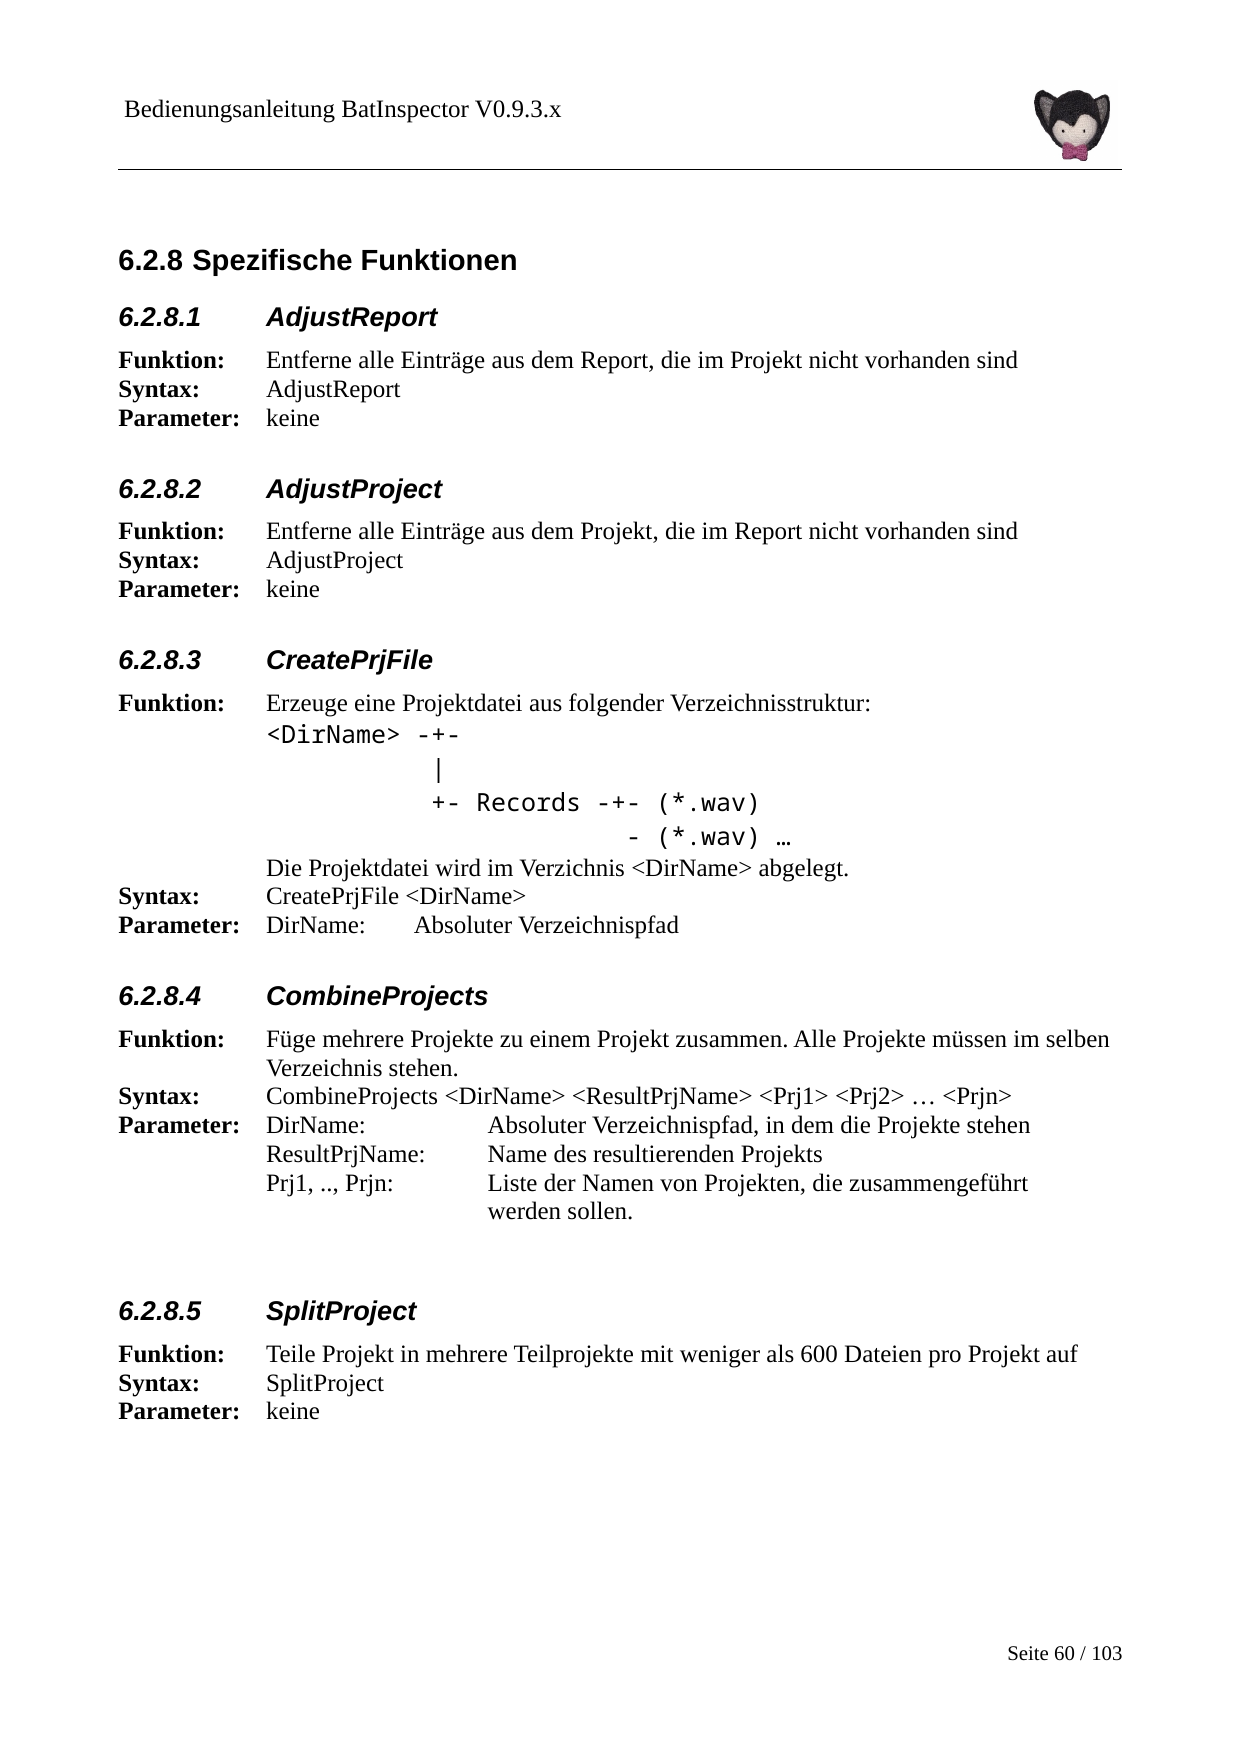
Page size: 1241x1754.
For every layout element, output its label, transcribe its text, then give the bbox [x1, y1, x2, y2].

picture [1030, 80, 1119, 169]
subtitle AdjustReport [118, 301, 1122, 333]
subtitle AdjustProject [118, 473, 1122, 504]
text Funktion: Entferne alle Einträge aus dem Projekt, die im Report nicht vorhanden sind [118, 516, 1122, 545]
text Syntax: AdjustProject [118, 545, 1122, 574]
subtitle CreatePrjFile [118, 644, 1122, 675]
text Funktion: Erzeuge eine Projektdatei aus folgender Verzeichnisstruktur: <DirName> -+- | +- Records -+- (*.wav) - (*.wav) … Die Projektdatei wird im Verzichnis <DirName> abgelegt. [118, 688, 1122, 881]
text Funktion: Füge mehrere Projekte zu einem Projekt zusammen. Alle Projekte müssen im selben Verzeichnis stehen. [118, 1024, 1122, 1081]
text Syntax: AdjustReport [118, 374, 1122, 403]
subtitle Spezifische Funktionen [118, 243, 1122, 276]
subtitle SplitProject [118, 1295, 1122, 1326]
text Syntax: CreatePrjFile <DirName> [118, 881, 1122, 910]
text Syntax: SplitProject [118, 1368, 1122, 1396]
text Parameter: DirName: Absoluter Verzeichnispfad, in dem die Projekte stehen ResultPrjName: Name des resultierenden Projekts Prj1, .., Prjn: Liste der Namen von Projekten, die zusammengeführt werden sollen. [118, 1110, 1122, 1225]
text Parameter: keine [118, 1396, 1122, 1454]
text Funktion: Entferne alle Einträge aus dem Report, die im Projekt nicht vorhanden sind [118, 345, 1122, 374]
text Funktion: Teile Projekt in mehrere Teilprojekte mit weniger als 600 Dateien pro Projekt auf [118, 1339, 1122, 1368]
text Parameter: keine [118, 574, 1122, 631]
text Parameter: DirName: Absoluter Verzeichnispfad [118, 910, 1122, 939]
text Parameter: keine [118, 403, 1122, 460]
text Syntax: CombineProjects <DirName> <ResultPrjName> <Prj1> <Prj2> … <Prjn> [118, 1081, 1122, 1110]
subtitle CombineProjects [118, 980, 1122, 1011]
